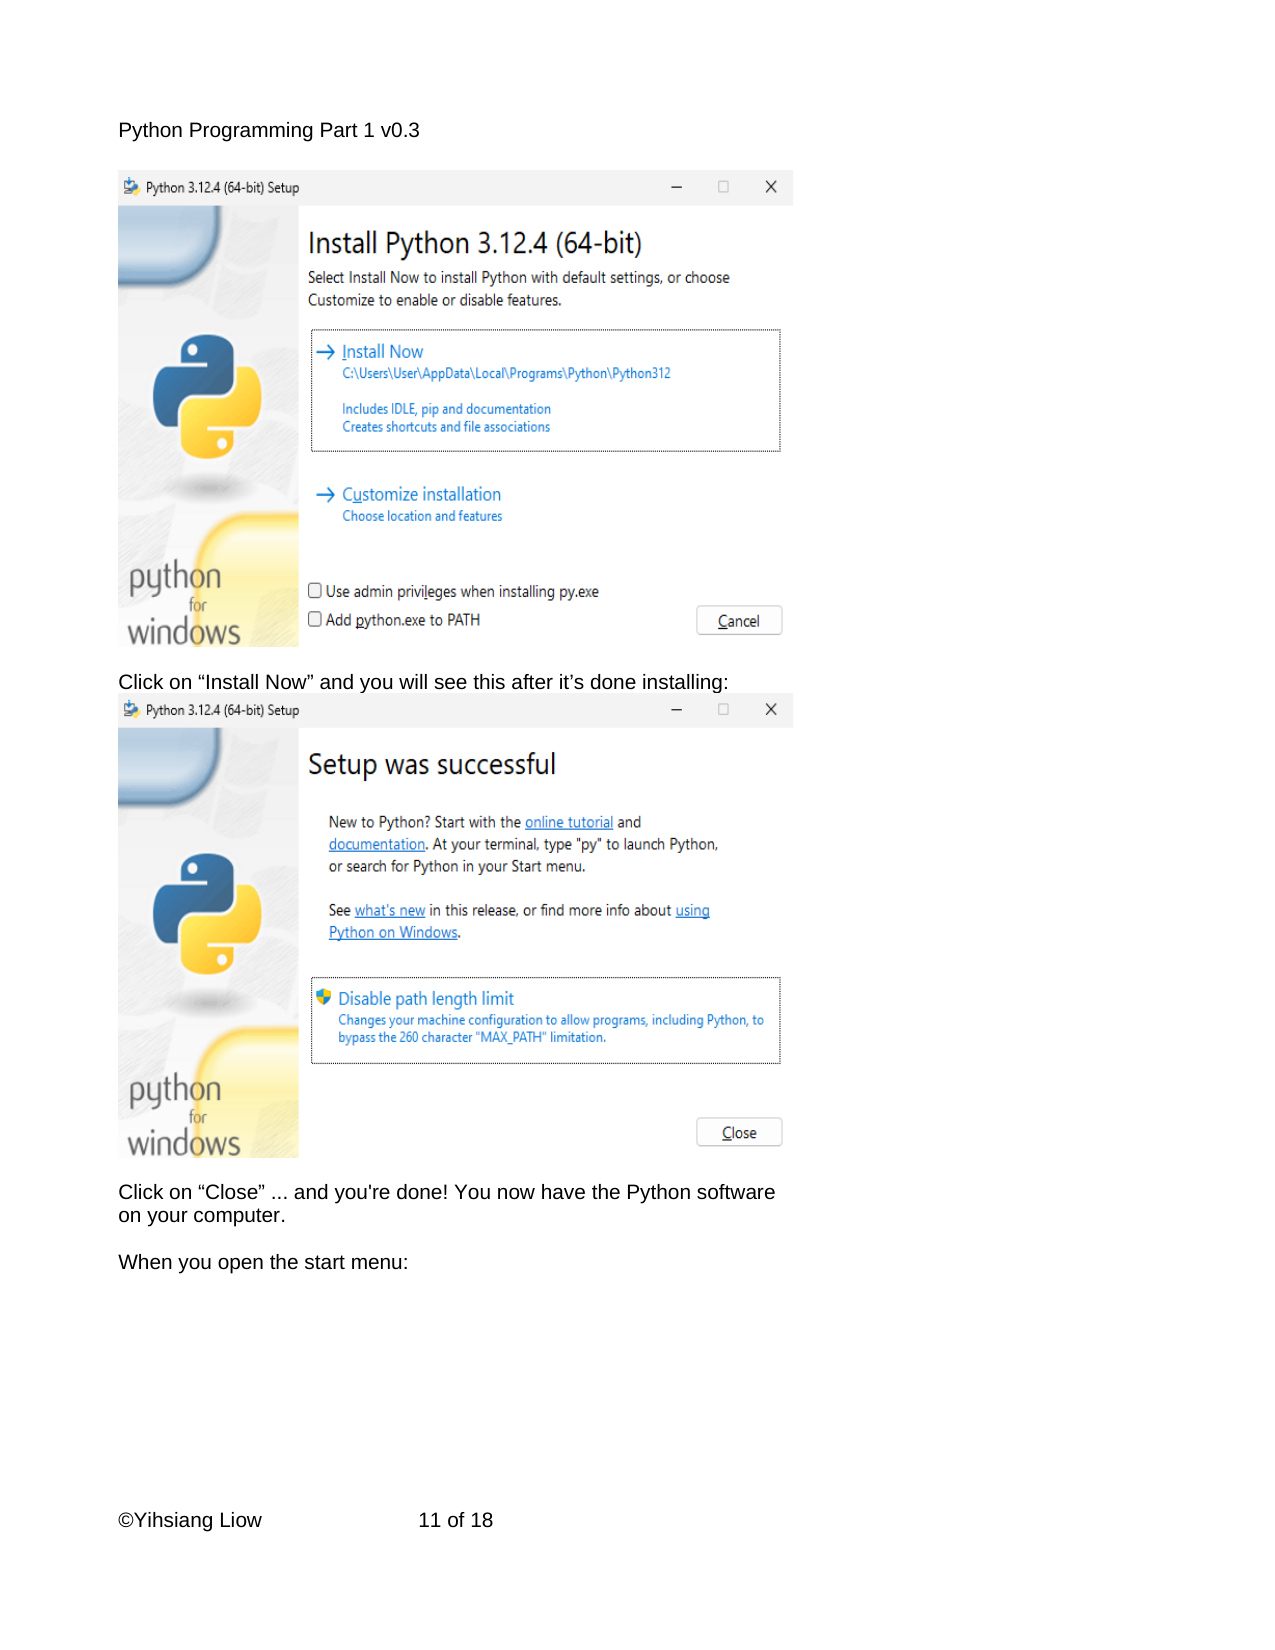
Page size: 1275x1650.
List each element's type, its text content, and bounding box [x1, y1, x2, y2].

text When you open the start menu: [118, 1251, 793, 1274]
picture [118, 693, 794, 1158]
text Click on “Install Now” and you will see this after it’s done installing: [118, 670, 793, 693]
picture [118, 170, 794, 647]
text Click on “Close” ... and you're done! You now have the Python software on your computer. [118, 1181, 793, 1227]
